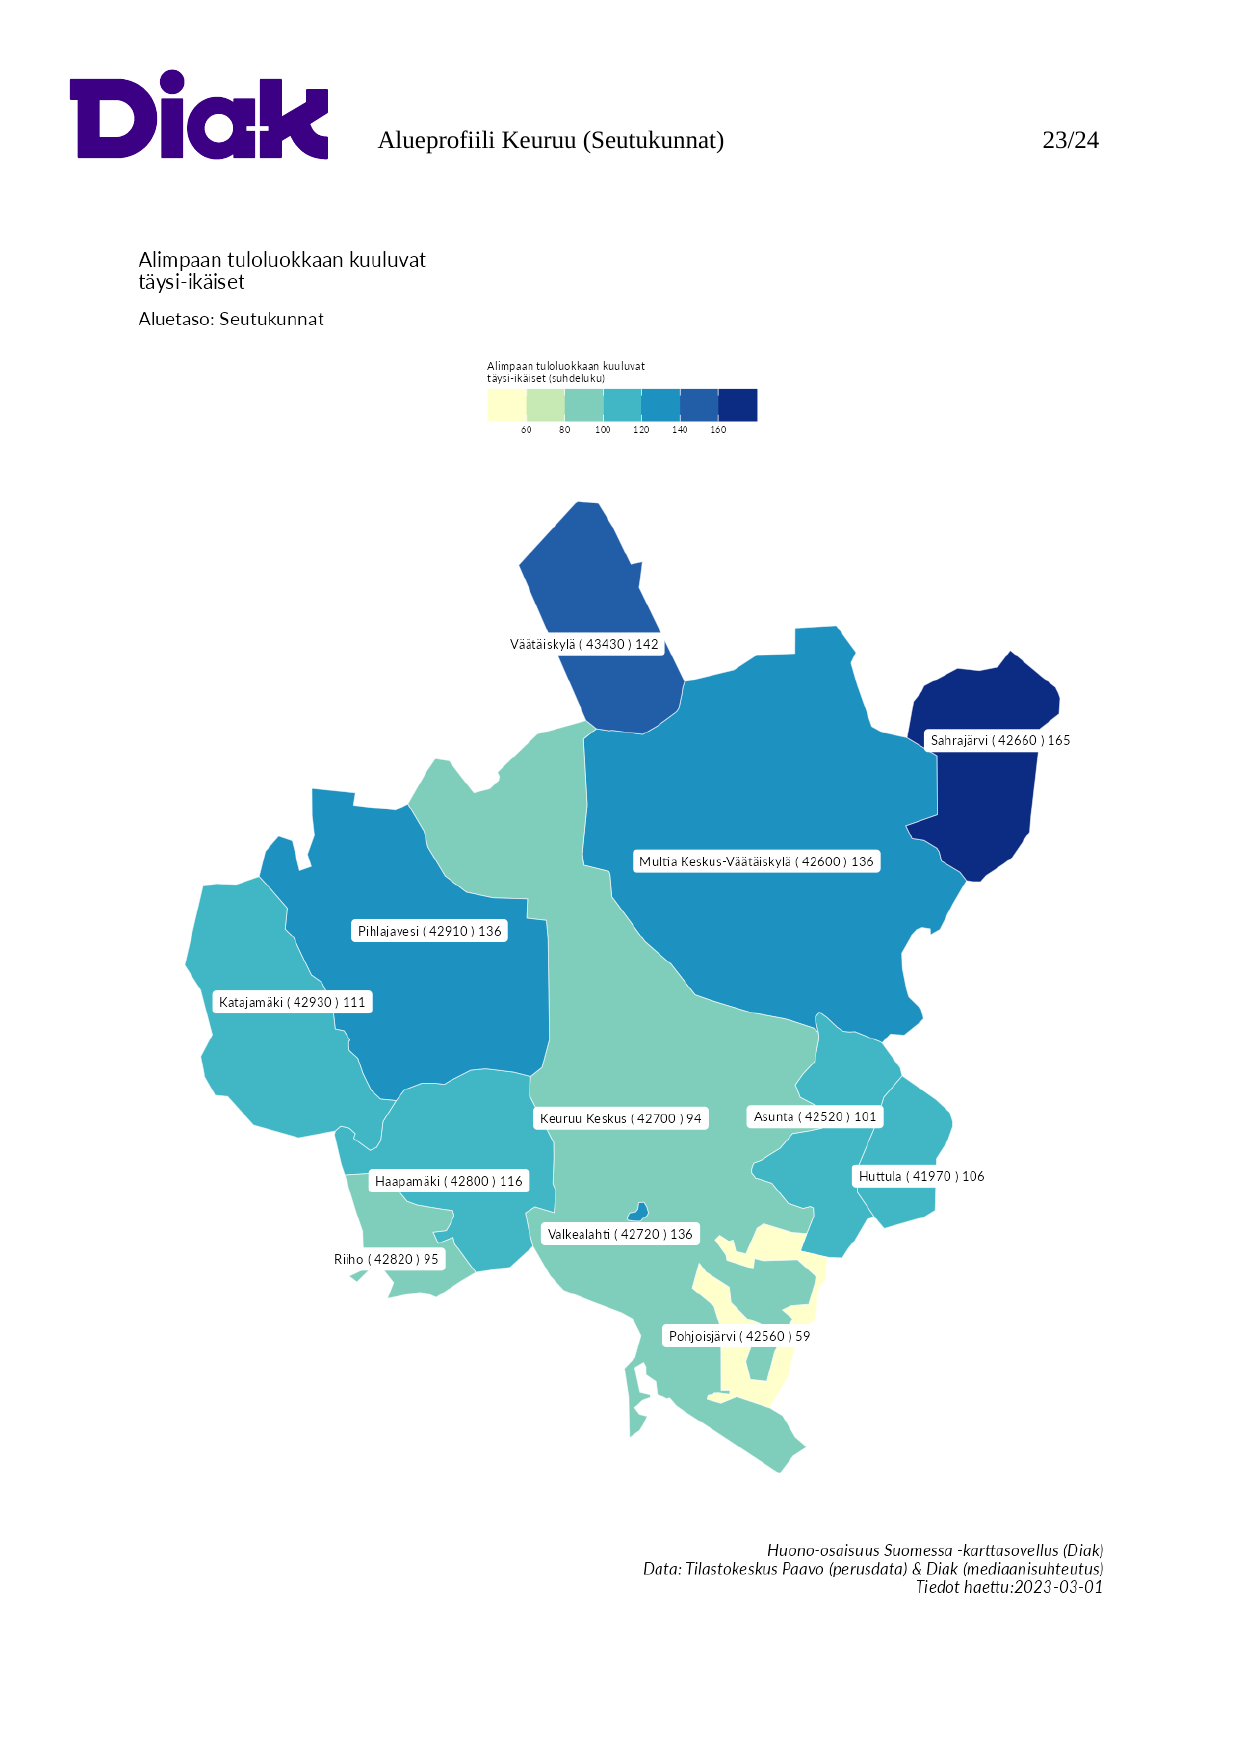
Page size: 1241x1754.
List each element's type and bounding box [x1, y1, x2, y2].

picture [61, 196, 1179, 1651]
